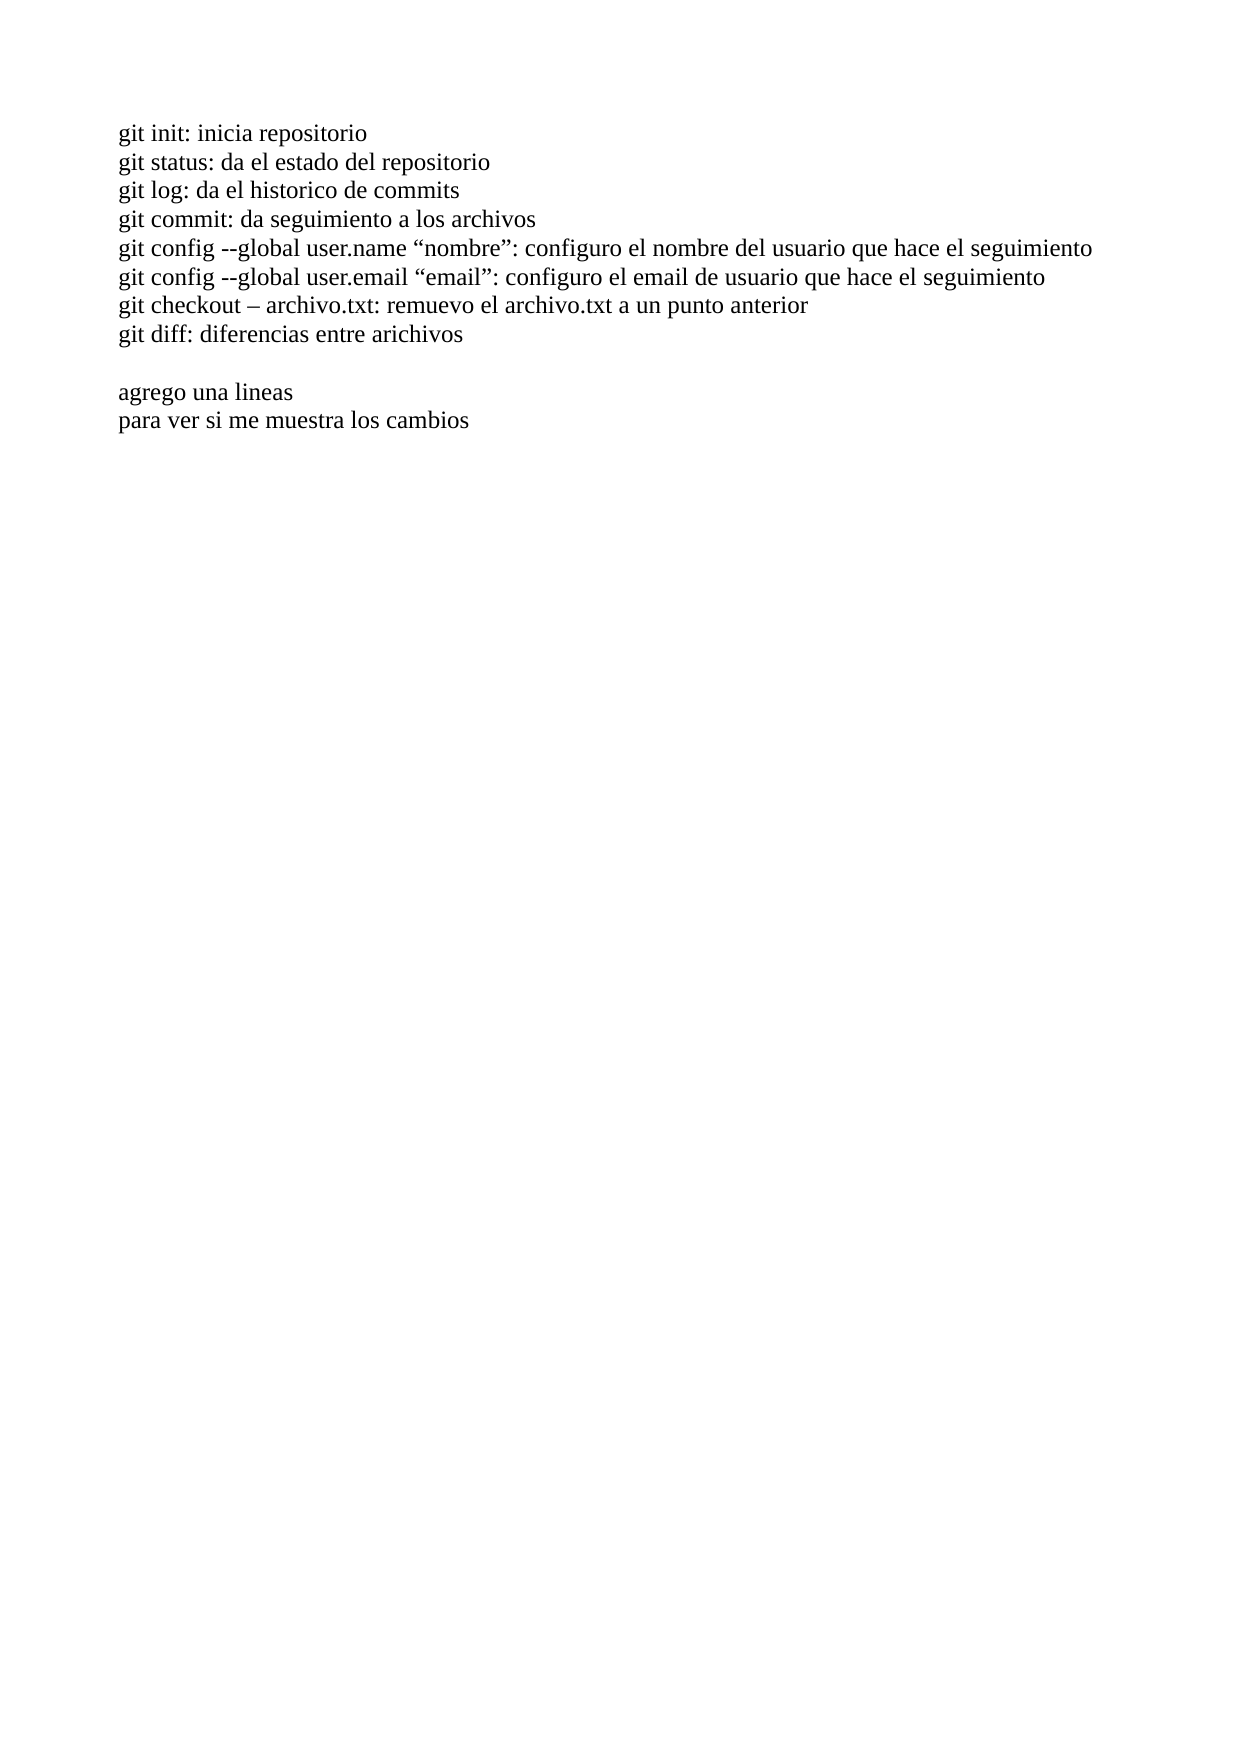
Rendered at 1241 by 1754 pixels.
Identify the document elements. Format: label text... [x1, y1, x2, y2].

text agrego una lineas [118, 377, 1122, 406]
text git init: inicia repositorio [118, 118, 1122, 147]
text git log: da el historico de commits [118, 176, 1122, 204]
text git status: da el estado del repositorio [118, 147, 1122, 176]
text git checkout – archivo.txt: remuevo el archivo.txt a un punto anterior [118, 291, 1122, 319]
text para ver si me muestra los cambios [118, 406, 1122, 434]
text git commit: da seguimiento a los archivos [118, 204, 1122, 233]
text git diff: diferencias entre arichivos [118, 319, 1122, 348]
text git config --global user.name “nombre”: configuro el nombre del usuario que hace el seguimiento [118, 233, 1122, 262]
text git config --global user.email “email”: configuro el email de usuario que hace el seguimiento [118, 262, 1122, 291]
